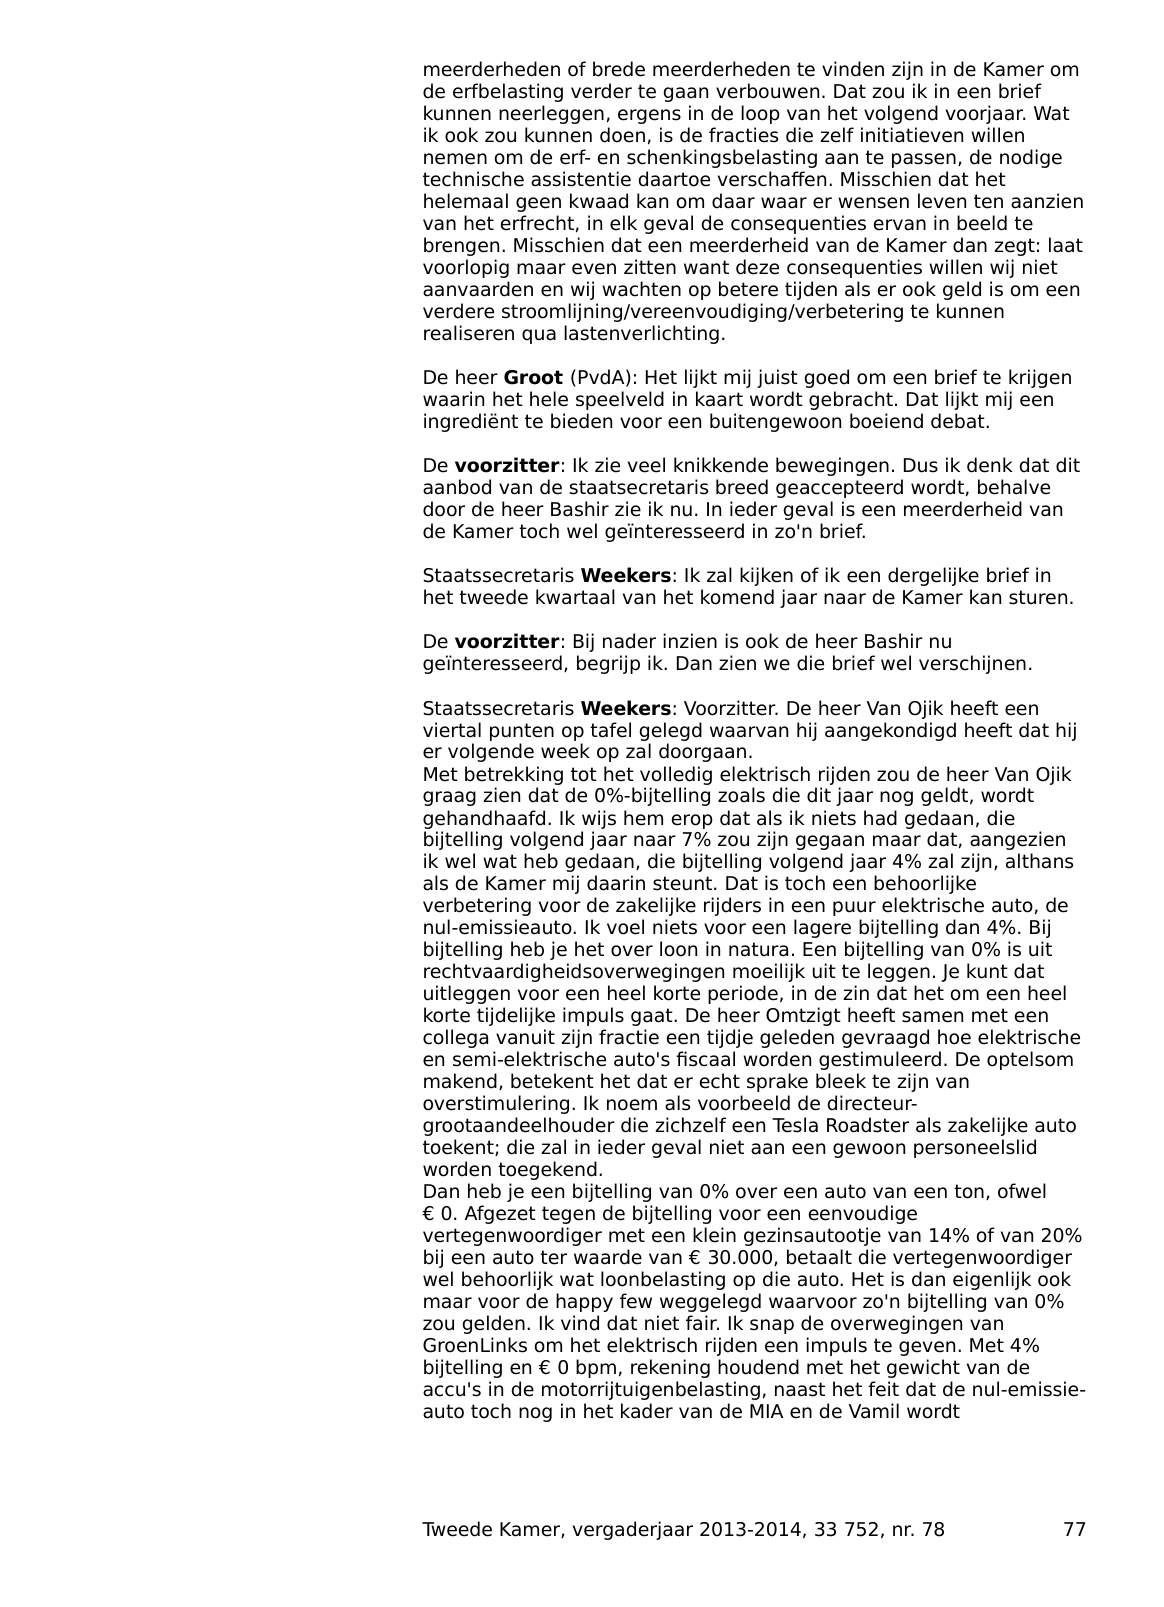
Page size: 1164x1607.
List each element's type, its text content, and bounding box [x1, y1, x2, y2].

text De voorzitter: Ik zie veel knikkende bewegingen. Dus ik denk dat dit aanbod van de staatsecretaris breed geaccepteerd wordt, behalve door de heer Bashir zie ik nu. In ieder geval is een meerderheid van de Kamer toch wel geïnteresseerd in zo'n brief. [422, 455, 1087, 543]
text Staatssecretaris Weekers: Voorzitter. De heer Van Ojik heeft een viertal punten op tafel gelegd waarvan hij aangekondigd heeft dat hij er volgende week op zal doorgaan. [422, 697, 1087, 763]
text meerderheden of brede meerderheden te vinden zijn in de Kamer om de erfbelasting verder te gaan verbouwen. Dat zou ik in een brief kunnen neerleggen, ergens in de loop van het volgend voorjaar. Wat ik ook zou kunnen doen, is de fracties die zelf initiatieven willen nemen om de erf- en schenkingsbelasting aan te passen, de nodige technische assistentie daartoe verschaffen. Misschien dat het helemaal geen kwaad kan om daar waar er wensen leven ten aanzien van het erfrecht, in elk geval de consequenties ervan in beeld te brengen. Misschien dat een meerderheid van de Kamer dan zegt: laat voorlopig maar even zitten want deze consequenties willen wij niet aanvaarden en wij wachten op betere tijden als er ook geld is om een verdere stroomlijning/vereenvoudiging/verbetering te kunnen realiseren qua lastenverlichting. [422, 59, 1087, 345]
text De heer Groot (PvdA): Het lijkt mij juist goed om een brief te krijgen waarin het hele speelveld in kaart wordt gebracht. Dat lijkt mij een ingrediënt te bieden voor een buitengewoon boeiend debat. [422, 367, 1087, 433]
text Staatssecretaris Weekers: Ik zal kijken of ik een dergelijke brief in het tweede kwartaal van het komend jaar naar de Kamer kan sturen. [422, 565, 1087, 609]
text Dan heb je een bijtelling van 0% over een auto van een ton, ofwel € 0. Afgezet tegen de bijtelling voor een eenvoudige vertegenwoordiger met een klein gezinsautootje van 14% of van 20% bij een auto ter waarde van € 30.000, betaalt die vertegenwoordiger wel behoorlijk wat loonbelasting op die auto. Het is dan eigenlijk ook maar voor de happy few weggelegd waarvoor zo'n bijtelling van 0% zou gelden. Ik vind dat niet fair. Ik snap de overwegingen van GroenLinks om het elektrisch rijden een impuls te geven. Met 4% bijtelling en € 0 bpm, rekening houdend met het gewicht van de accu's in de motorrijtuigenbelasting, naast het feit dat de nul-emissie-auto toch nog in het kader van de MIA en de Vamil wordt [422, 1181, 1087, 1423]
text De voorzitter: Bij nader inzien is ook de heer Bashir nu geïnteresseerd, begrijp ik. Dan zien we die brief wel verschijnen. [422, 631, 1087, 675]
text Met betrekking tot het volledig elektrisch rijden zou de heer Van Ojik graag zien dat de 0%-bijtelling zoals die dit jaar nog geldt, wordt gehandhaafd. Ik wijs hem erop dat als ik niets had gedaan, die bijtelling volgend jaar naar 7% zou zijn gegaan maar dat, aangezien ik wel wat heb gedaan, die bijtelling volgend jaar 4% zal zijn, althans als de Kamer mij daarin steunt. Dat is toch een behoorlijke verbetering voor de zakelijke rijders in een puur elektrische auto, de nul-emissieauto. Ik voel niets voor een lagere bijtelling dan 4%. Bij bijtelling heb je het over loon in natura. Een bijtelling van 0% is uit rechtvaardigheidsoverwegingen moeilijk uit te leggen. Je kunt dat uitleggen voor een heel korte periode, in de zin dat het om een heel korte tijdelijke impuls gaat. De heer Omtzigt heeft samen met een collega vanuit zijn fractie een tijdje geleden gevraagd hoe elektrische en semi-elektrische auto's fiscaal worden gestimuleerd. De optelsom makend, betekent het dat er echt sprake bleek te zijn van overstimulering. Ik noem als voorbeeld de directeur-grootaandeelhouder die zichzelf een Tesla Roadster als zakelijke auto toekent; die zal in ieder geval niet aan een gewoon personeelslid worden toegekend. [422, 763, 1087, 1181]
